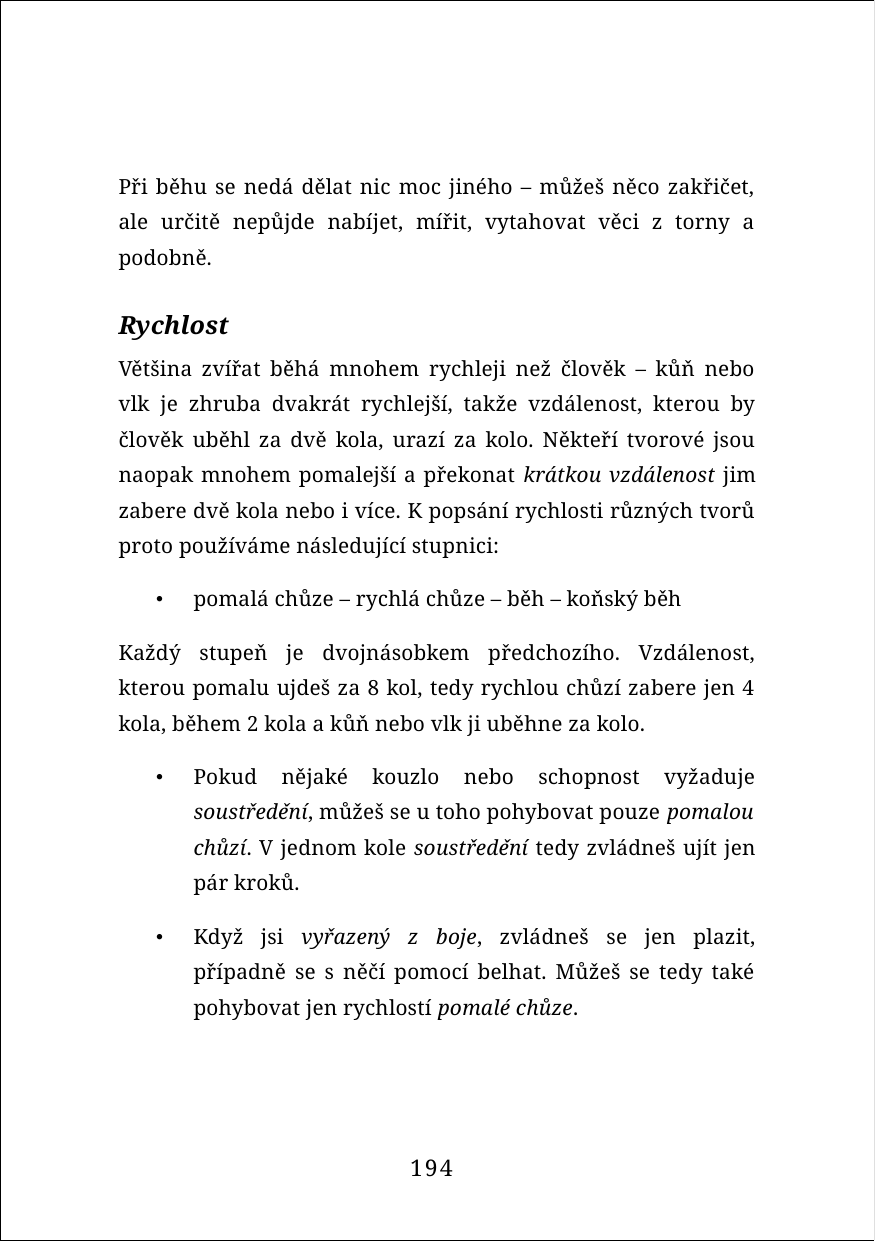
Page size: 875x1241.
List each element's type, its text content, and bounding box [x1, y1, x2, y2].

list pomalá chůze – rychlá chůze – běh – koňský běh [156, 584, 756, 613]
list Když jsi vyřazený z boje, zvládneš se jen plazit, případně se s něčí pomocí belhat. Můžeš se tedy také pohybovat jen rychlostí pomalé chůze. [156, 922, 756, 1021]
list Pokud nějaké kouzlo nebo schopnost vyžaduje soustředění, můžeš se u toho pohybovat pouze pomalou chůzí. V jednom kole soustředění tedy zvládneš ujít jen pár kroků. [156, 762, 756, 897]
text Každý stupeň je dvojnásobkem předchozího. Vzdálenost, kterou pomalu ujdeš za 8 kol, tedy rychlou chůzí zabere jen 4 kola, během 2 kola a kůň nebo vlk ji uběhne za kolo. [118, 638, 756, 737]
subtitle Rychlost [118, 308, 756, 342]
text Při běhu se nedá dělat nic moc jiného – můžeš něco zakřičet, ale určitě nepůjde nabíjet, mířit, vytahovat věci z torny a podobně. [118, 172, 756, 271]
text Většina zvířat běhá mnohem rychleji než člověk – kůň nebo vlk je zhruba dvakrát rychlejší, takže vzdálenost, kterou by člověk uběhl za dvě kola, urazí za kolo. Někteří tvorové jsou naopak mnohem pomalejší a překonat krátkou vzdálenost jim zabere dvě kola nebo i více. K popsání rychlosti různých tvorů proto používáme následující stupnici: [118, 354, 756, 560]
